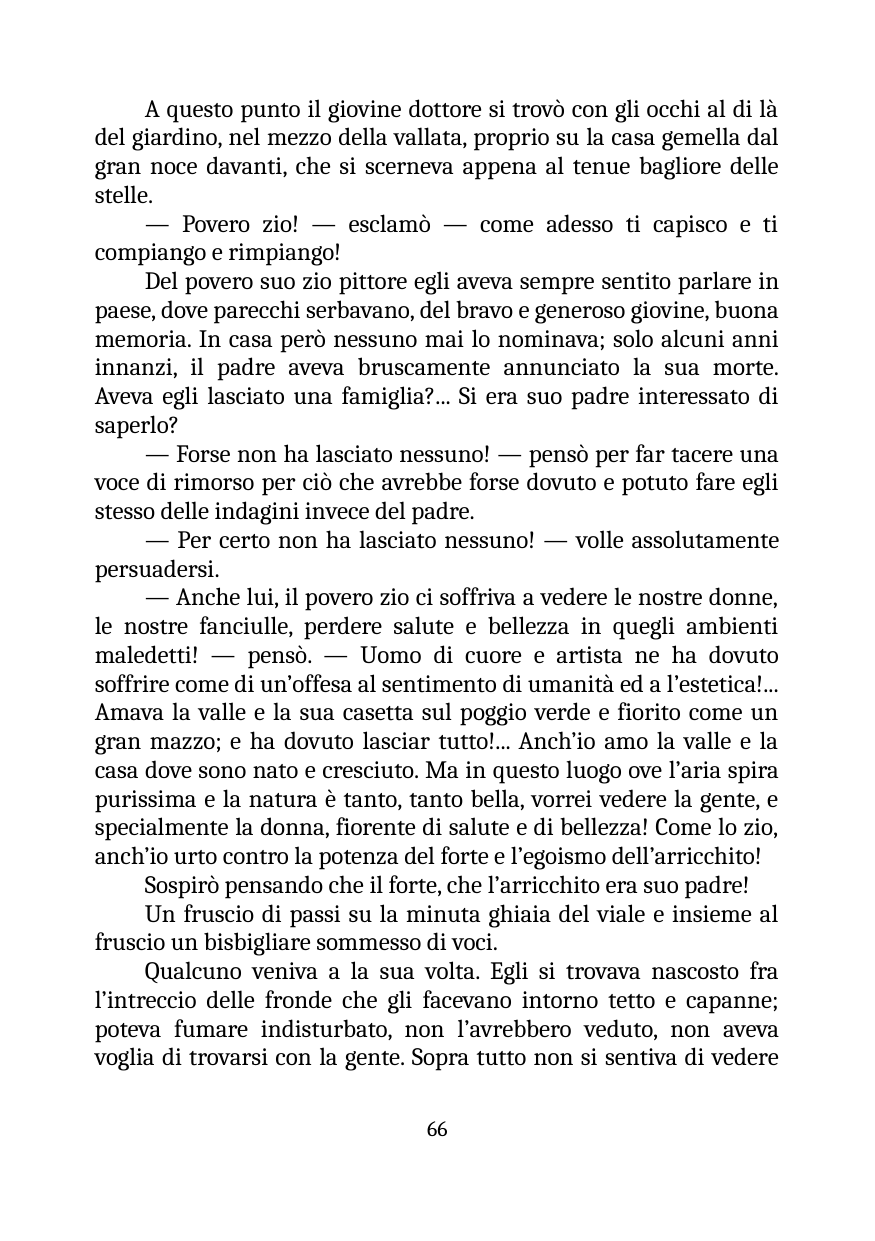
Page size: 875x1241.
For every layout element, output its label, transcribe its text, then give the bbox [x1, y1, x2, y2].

text — Anche lui, il povero zio ci soffriva a vedere le nostre donne, le nostre fanciulle, perdere salute e bellezza in quegli ambienti maledetti! — pensò. — Uomo di cuore e artista ne ha dovuto soffrire come di un’offesa al sentimento di umanità ed a l’estetica!... Amava la valle e la sua casetta sul poggio verde e fiorito come un gran mazzo; e ha dovuto lasciar tutto!... Anch’io amo la valle e la casa dove sono nato e cresciuto. Ma in questo luogo ove l’aria spira purissima e la natura è tanto, tanto bella, vorrei vedere la gente, e specialmente la donna, fiorente di salute e di bellezza! Come lo zio, anch’io urto contro la potenza del forte e l’egoismo dell’arricchito! [94, 583, 779, 871]
text — Per certo non ha lasciato nessuno! — volle assolutamente persuadersi. [94, 526, 779, 583]
text — Forse non ha lasciato nessuno! — pensò per far tacere una voce di rimorso per ciò che avrebbe forse dovuto e potuto fare egli stesso delle indagini invece del padre. [94, 439, 779, 526]
text Del povero suo zio pittore egli aveva sempre sentito parlare in paese, dove parecchi serbavano, del bravo e generoso giovine, buona memoria. In casa però nessuno mai lo nominava; solo alcuni anni innanzi, il padre aveva bruscamente annunciato la sua morte. Aveva egli lasciato una famiglia?... Si era suo padre interessato di saperlo? [94, 267, 779, 439]
text Un fruscio di passi su la minuta ghiaia del viale e insieme al fruscio un bisbigliare sommesso di voci. [94, 899, 779, 957]
text Sospirò pensando che il forte, che l’arricchito era suo padre! [94, 871, 779, 899]
text A questo punto il giovine dottore si trovò con gli occhi al di là del giardino, nel mezzo della vallata, proprio su la casa gemella dal gran noce davanti, che si scerneva appena al tenue bagliore delle stelle. [94, 94, 779, 209]
text Qualcuno veniva a la sua volta. Egli si trovava nascosto fra l’intreccio delle fronde che gli facevano intorno tetto e capanne; poteva fumare indisturbato, non l’avrebbero veduto, non aveva voglia di trovarsi con la gente. Sopra tutto non si sentiva di vedere [94, 957, 779, 1072]
text — Povero zio! — esclamò — come adesso ti capisco e ti compiango e rimpiango! [94, 209, 779, 267]
